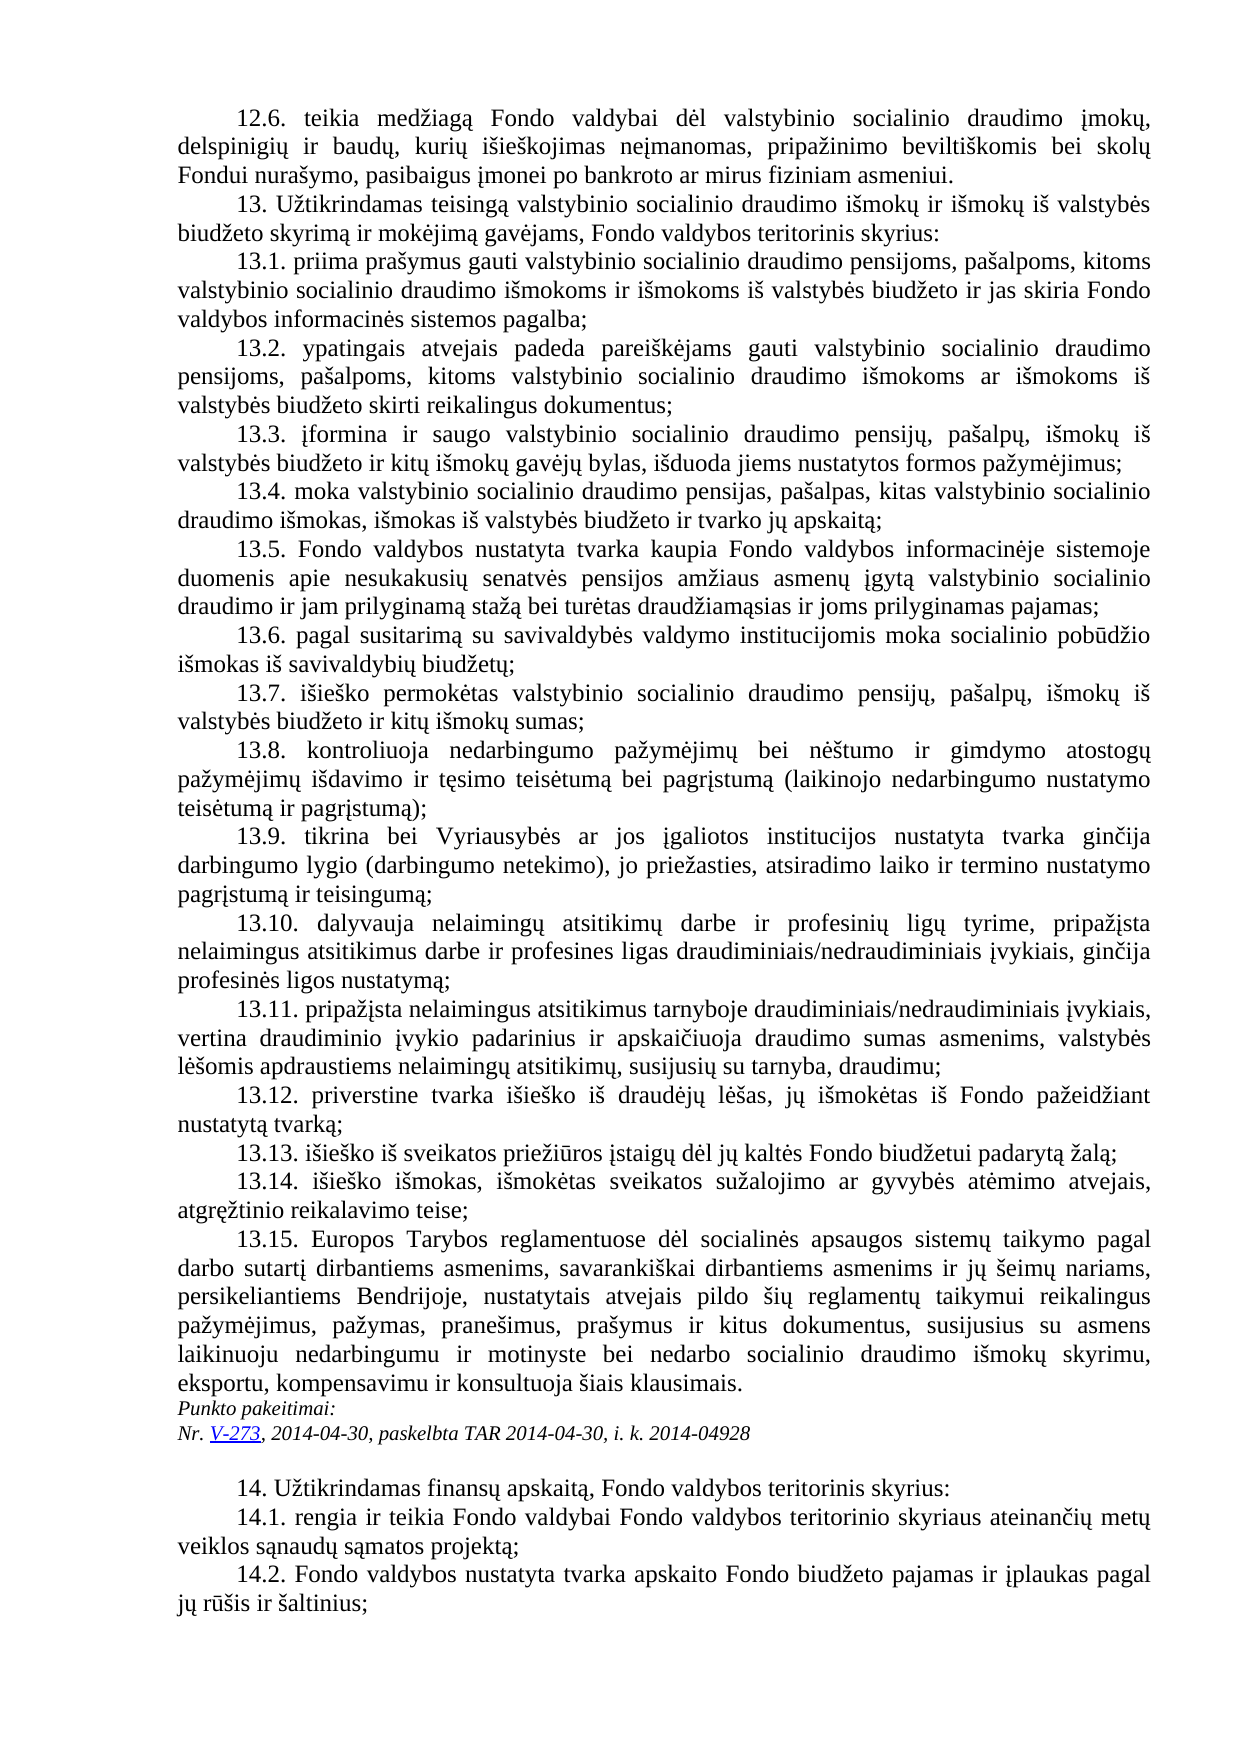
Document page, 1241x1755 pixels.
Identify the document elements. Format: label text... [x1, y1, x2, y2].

text 13.12. priverstine tvarka išieško iš draudėjų lėšas, jų išmokėtas iš Fondo pažeidžiant nustatytą tvarką; [177, 1080, 1152, 1138]
text 14.1. rengia ir teikia Fondo valdybai Fondo valdybos teritorinio skyriaus ateinančių metų veiklos sąnaudų sąmatos projektą; [177, 1502, 1152, 1559]
text 12.6. teikia medžiagą Fondo valdybai dėl valstybinio socialinio draudimo įmokų, delspinigių ir baudų, kurių išieškojimas neįmanomas, pripažinimo beviltiškomis bei skolų Fondui nurašymo, pasibaigus įmonei po bankroto ar mirus fiziniam asmeniui. [177, 103, 1152, 189]
text 13.15. Europos Tarybos reglamentuose dėl socialinės apsaugos sistemų taikymo pagal darbo sutartį dirbantiems asmenims, savarankiškai dirbantiems asmenims ir jų šeimų nariams, persikeliantiems Bendrijoje, nustatytais atvejais pildo šių reglamentų taikymui reikalingus pažymėjimus, pažymas, pranešimus, prašymus ir kitus dokumentus, susijusius su asmens laikinuoju nedarbingumu ir motinyste bei nedarbo socialinio draudimo išmokų skyrimu, eksportu, kompensavimu ir konsultuoja šiais klausimais. [177, 1224, 1152, 1396]
text 14. Užtikrindamas finansų apskaitą, Fondo valdybos teritorinis skyrius: [177, 1473, 1152, 1502]
text 13.9. tikrina bei Vyriausybės ar jos įgaliotos institucijos nustatyta tvarka ginčija darbingumo lygio (darbingumo netekimo), jo priežasties, atsiradimo laiko ir termino nustatymo pagrįstumą ir teisingumą; [177, 821, 1152, 908]
text 13.3. įformina ir saugo valstybinio socialinio draudimo pensijų, pašalpų, išmokų iš valstybės biudžeto ir kitų išmokų gavėjų bylas, išduoda jiems nustatytos formos pažymėjimus; [177, 419, 1152, 476]
text 13.7. išieško permokėtas valstybinio socialinio draudimo pensijų, pašalpų, išmokų iš valstybės biudžeto ir kitų išmokų sumas; [177, 678, 1152, 735]
text 13. Užtikrindamas teisingą valstybinio socialinio draudimo išmokų ir išmokų iš valstybės biudžeto skyrimą ir mokėjimą gavėjams, Fondo valdybos teritorinis skyrius: [177, 189, 1152, 246]
text Punkto pakeitimai: [177, 1396, 1152, 1420]
text 13.14. išieško išmokas, išmokėtas sveikatos sužalojimo ar gyvybės atėmimo atvejais, atgręžtinio reikalavimo teise; [177, 1166, 1152, 1224]
text 13.5. Fondo valdybos nustatyta tvarka kaupia Fondo valdybos informacinėje sistemoje duomenis apie nesukakusių senatvės pensijos amžiaus asmenų įgytą valstybinio socialinio draudimo ir jam prilyginamą stažą bei turėtas draudžiamąsias ir joms prilyginamas pajamas; [177, 534, 1152, 620]
text 13.8. kontroliuoja nedarbingumo pažymėjimų bei nėštumo ir gimdymo atostogų pažymėjimų išdavimo ir tęsimo teisėtumą bei pagrįstumą (laikinojo nedarbingumo nustatymo teisėtumą ir pagrįstumą); [177, 735, 1152, 821]
text 13.4. moka valstybinio socialinio draudimo pensijas, pašalpas, kitas valstybinio socialinio draudimo išmokas, išmokas iš valstybės biudžeto ir tvarko jų apskaitą; [177, 476, 1152, 534]
text 13.11. pripažįsta nelaimingus atsitikimus tarnyboje draudiminiais/nedraudiminiais įvykiais, vertina draudiminio įvykio padarinius ir apskaičiuoja draudimo sumas asmenims, valstybės lėšomis apdraustiems nelaimingų atsitikimų, susijusių su tarnyba, draudimu; [177, 994, 1152, 1080]
text 13.6. pagal susitarimą su savivaldybės valdymo institucijomis moka socialinio pobūdžio išmokas iš savivaldybių biudžetų; [177, 620, 1152, 678]
text 13.10. dalyvauja nelaimingų atsitikimų darbe ir profesinių ligų tyrime, pripažįsta nelaimingus atsitikimus darbe ir profesines ligas draudiminiais/nedraudiminiais įvykiais, ginčija profesinės ligos nustatymą; [177, 908, 1152, 994]
text 14.2. Fondo valdybos nustatyta tvarka apskaito Fondo biudžeto pajamas ir įplaukas pagal jų rūšis ir šaltinius; [177, 1559, 1152, 1617]
text 13.13. išieško iš sveikatos priežiūros įstaigų dėl jų kaltės Fondo biudžetui padarytą žalą; [177, 1138, 1152, 1166]
text 13.2. ypatingais atvejais padeda pareiškėjams gauti valstybinio socialinio draudimo pensijoms, pašalpoms, kitoms valstybinio socialinio draudimo išmokoms ar išmokoms iš valstybės biudžeto skirti reikalingus dokumentus; [177, 333, 1152, 419]
text Nr. V-273, 2014-04-30, paskelbta TAR 2014-04-30, i. k. 2014-04928 [177, 1420, 1152, 1444]
text 13.1. priima prašymus gauti valstybinio socialinio draudimo pensijoms, pašalpoms, kitoms valstybinio socialinio draudimo išmokoms ir išmokoms iš valstybės biudžeto ir jas skiria Fondo valdybos informacinės sistemos pagalba; [177, 246, 1152, 333]
